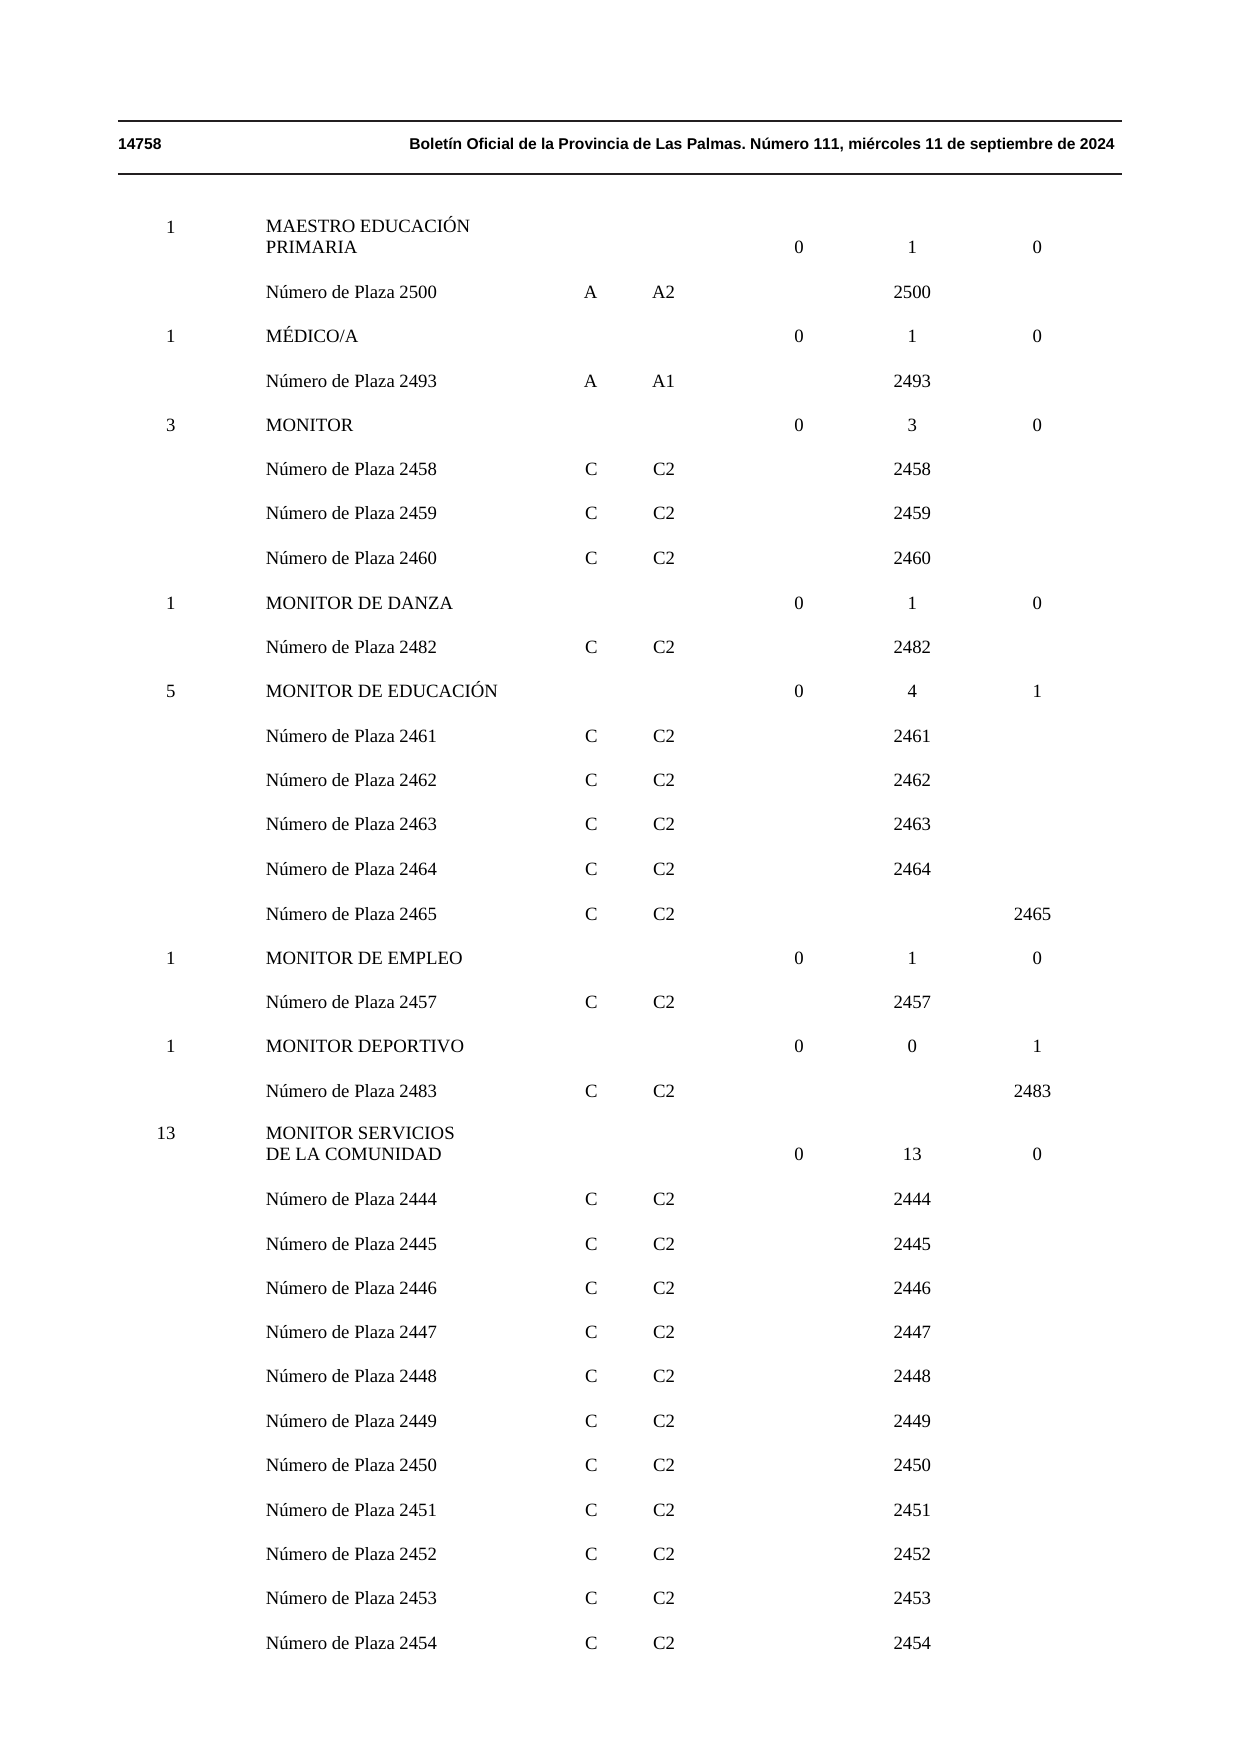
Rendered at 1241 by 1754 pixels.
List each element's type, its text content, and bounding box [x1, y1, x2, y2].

table_cell 1 [850, 934, 974, 979]
table_cell C2 [618, 1264, 727, 1309]
table_cell [118, 1619, 209, 1654]
table_header [540, 195, 617, 237]
table_cell [727, 1220, 850, 1264]
table_cell MONITOR DE EDUCACIÓN [210, 668, 540, 712]
table_cell [727, 1531, 850, 1575]
table_cell Número de Plaza 2448 [210, 1353, 540, 1397]
table_cell [850, 1112, 974, 1144]
table_cell 2460 [850, 535, 974, 579]
table_cell [974, 269, 1122, 313]
table_cell C2 [618, 535, 727, 579]
table_cell [118, 890, 209, 934]
table_cell Número de Plaza 2463 [210, 802, 540, 846]
table_cell [974, 491, 1122, 535]
table_cell 2482 [850, 623, 974, 668]
table_cell 0 [727, 402, 850, 446]
table_cell C [540, 1220, 617, 1264]
table_cell C [540, 1309, 617, 1353]
table_cell [974, 846, 1122, 890]
table_cell 2449 [850, 1397, 974, 1442]
table_cell [118, 623, 209, 668]
table_cell [118, 979, 209, 1023]
table_header [618, 195, 727, 237]
table_cell 0 [850, 1023, 974, 1067]
table_cell [118, 802, 209, 846]
table_cell C2 [618, 446, 727, 491]
table_cell 2451 [850, 1486, 974, 1531]
table_cell 2457 [850, 979, 974, 1023]
table_cell [727, 979, 850, 1023]
table_cell DE LA COMUNIDAD [210, 1144, 540, 1176]
table_cell Número de Plaza 2460 [210, 535, 540, 579]
table_cell Número de Plaza 2444 [210, 1176, 540, 1220]
text 14758 Boletín Oficial de la Provincia de Las Palmas. Número 111, miércoles 11 de septiembre de 2024 [118, 135, 1122, 153]
table_cell [727, 1112, 850, 1144]
table_cell 0 [974, 579, 1122, 623]
table_cell [974, 357, 1122, 402]
table_cell [727, 1486, 850, 1531]
table_cell [540, 1144, 617, 1176]
table_cell C [540, 1264, 617, 1309]
table_cell [974, 1397, 1122, 1442]
table_cell [618, 934, 727, 979]
table_cell 1 [118, 313, 209, 357]
table_cell C [540, 623, 617, 668]
table_cell [118, 1067, 209, 1112]
table_cell 2464 [850, 846, 974, 890]
table_cell C [540, 712, 617, 757]
table_cell [118, 846, 209, 890]
table_cell [850, 1067, 974, 1112]
table_cell [850, 890, 974, 934]
table_cell MONITOR SERVICIOS [210, 1112, 540, 1144]
table_cell C2 [618, 1531, 727, 1575]
table_cell [974, 1531, 1122, 1575]
table_cell [974, 1112, 1122, 1144]
table_cell [974, 757, 1122, 802]
table_cell [727, 712, 850, 757]
table_cell 3 [850, 402, 974, 446]
table_cell C2 [618, 979, 727, 1023]
table_cell 0 [727, 313, 850, 357]
table_cell 2448 [850, 1353, 974, 1397]
table_cell [974, 1353, 1122, 1397]
table_cell [540, 1112, 617, 1144]
table_cell [727, 1264, 850, 1309]
table_cell 0 [974, 402, 1122, 446]
table_cell A2 [618, 269, 727, 313]
table_cell Número de Plaza 2465 [210, 890, 540, 934]
table_cell [618, 237, 727, 269]
table_cell 2493 [850, 357, 974, 402]
table_cell [974, 1264, 1122, 1309]
table_cell [974, 1220, 1122, 1264]
table_cell Número de Plaza 2452 [210, 1531, 540, 1575]
table_header MAESTRO EDUCACIÓN [210, 195, 540, 237]
table_cell [118, 1264, 209, 1309]
table_cell [118, 237, 209, 269]
table_cell [118, 1442, 209, 1486]
table_cell [118, 357, 209, 402]
table_cell [974, 802, 1122, 846]
table_cell C [540, 1442, 617, 1486]
table_cell [118, 757, 209, 802]
table_cell [618, 402, 727, 446]
table_cell [118, 1144, 209, 1176]
table_cell 0 [727, 1144, 850, 1176]
table_cell [727, 1067, 850, 1112]
table_cell [727, 491, 850, 535]
table_cell C2 [618, 890, 727, 934]
table_cell [974, 535, 1122, 579]
table_cell 4 [850, 668, 974, 712]
table_cell MONITOR DE DANZA [210, 579, 540, 623]
table_cell A [540, 357, 617, 402]
table_cell Número de Plaza 2445 [210, 1220, 540, 1264]
table_header 1 [118, 195, 209, 237]
table_cell 1 [118, 579, 209, 623]
table_cell 0 [974, 237, 1122, 269]
table_cell C [540, 446, 617, 491]
table_cell [974, 979, 1122, 1023]
table_cell C [540, 757, 617, 802]
table_cell 1 [118, 1023, 209, 1067]
table_cell C2 [618, 623, 727, 668]
table_cell [727, 1397, 850, 1442]
table_cell 0 [727, 668, 850, 712]
table_cell MÉDICO/A [210, 313, 540, 357]
table_cell MONITOR [210, 402, 540, 446]
table_cell [727, 1353, 850, 1397]
table_cell [974, 1309, 1122, 1353]
table_cell Número de Plaza 2453 [210, 1575, 540, 1619]
table_cell 0 [974, 934, 1122, 979]
table_cell 2459 [850, 491, 974, 535]
table_cell C2 [618, 1619, 727, 1654]
table_cell [727, 1619, 850, 1654]
table_cell [727, 357, 850, 402]
table_cell C [540, 1353, 617, 1397]
table_cell [118, 712, 209, 757]
table_header [974, 195, 1122, 237]
table_cell Número de Plaza 2450 [210, 1442, 540, 1486]
table_cell 2446 [850, 1264, 974, 1309]
table_cell 2445 [850, 1220, 974, 1264]
table_cell C2 [618, 757, 727, 802]
table_cell MONITOR DE EMPLEO [210, 934, 540, 979]
table_cell 1 [974, 1023, 1122, 1067]
table_cell [974, 1619, 1122, 1654]
table_cell [540, 934, 617, 979]
table_cell [118, 1486, 209, 1531]
table_cell C [540, 1531, 617, 1575]
table_cell [118, 1397, 209, 1442]
table_cell [974, 1486, 1122, 1531]
table_cell C2 [618, 1176, 727, 1220]
table_cell Número de Plaza 2446 [210, 1264, 540, 1309]
table_cell C [540, 1619, 617, 1654]
table_cell [727, 446, 850, 491]
table_cell PRIMARIA [210, 237, 540, 269]
table_cell 1 [850, 579, 974, 623]
table_cell [974, 1442, 1122, 1486]
table_cell 13 [118, 1112, 209, 1144]
table_cell [118, 1176, 209, 1220]
table_cell 5 [118, 668, 209, 712]
table_cell Número de Plaza 2449 [210, 1397, 540, 1442]
table_cell C2 [618, 846, 727, 890]
table_cell 2452 [850, 1531, 974, 1575]
table_cell Número de Plaza 2458 [210, 446, 540, 491]
table_cell 2462 [850, 757, 974, 802]
table_cell 0 [727, 934, 850, 979]
table_cell C [540, 1067, 617, 1112]
table_cell [974, 446, 1122, 491]
table_cell C2 [618, 1442, 727, 1486]
table_cell C [540, 802, 617, 846]
table_cell [540, 402, 617, 446]
table_cell [118, 1575, 209, 1619]
table_cell C2 [618, 1397, 727, 1442]
table_cell Número de Plaza 2451 [210, 1486, 540, 1531]
table_cell 2458 [850, 446, 974, 491]
table_cell C [540, 846, 617, 890]
table_cell C [540, 1575, 617, 1619]
table_cell Número de Plaza 2454 [210, 1619, 540, 1654]
table_cell C [540, 491, 617, 535]
table_cell C [540, 1397, 617, 1442]
table_cell Número de Plaza 2457 [210, 979, 540, 1023]
table_cell [727, 1309, 850, 1353]
table_cell 1 [850, 237, 974, 269]
table_cell [727, 890, 850, 934]
table_cell 0 [727, 237, 850, 269]
table_cell 2453 [850, 1575, 974, 1619]
table_cell 2483 [974, 1067, 1122, 1112]
table_cell 2463 [850, 802, 974, 846]
table_cell [727, 757, 850, 802]
table_cell [540, 579, 617, 623]
table_cell 2465 [974, 890, 1122, 934]
table_cell C [540, 979, 617, 1023]
table_cell MONITOR DEPORTIVO [210, 1023, 540, 1067]
table_cell [118, 1220, 209, 1264]
table_cell [974, 1176, 1122, 1220]
table_cell [118, 1309, 209, 1353]
table_cell [974, 1575, 1122, 1619]
table_cell [540, 313, 617, 357]
table_cell C2 [618, 802, 727, 846]
table_cell 2500 [850, 269, 974, 313]
table_cell C2 [618, 712, 727, 757]
table_cell [118, 491, 209, 535]
table_cell [727, 269, 850, 313]
table_cell 2444 [850, 1176, 974, 1220]
table_cell A1 [618, 357, 727, 402]
table_cell [618, 313, 727, 357]
table_cell Número de Plaza 2493 [210, 357, 540, 402]
table_cell [974, 712, 1122, 757]
table_cell [727, 623, 850, 668]
table_cell [540, 668, 617, 712]
table_cell C2 [618, 491, 727, 535]
table_cell Número de Plaza 2500 [210, 269, 540, 313]
table_cell 2461 [850, 712, 974, 757]
table_cell C2 [618, 1575, 727, 1619]
table_cell Número de Plaza 2461 [210, 712, 540, 757]
table_cell [727, 1176, 850, 1220]
table_cell [118, 1531, 209, 1575]
table_cell [118, 535, 209, 579]
table_cell 0 [727, 579, 850, 623]
table_cell [727, 1442, 850, 1486]
table_cell Número de Plaza 2459 [210, 491, 540, 535]
table_cell 3 [118, 402, 209, 446]
table_header [727, 195, 850, 237]
table_cell C2 [618, 1067, 727, 1112]
table_cell [618, 1023, 727, 1067]
table_cell [618, 579, 727, 623]
table_cell [118, 269, 209, 313]
table_cell [727, 535, 850, 579]
table_cell [540, 1023, 617, 1067]
table_cell Número de Plaza 2462 [210, 757, 540, 802]
table_cell [618, 1112, 727, 1144]
table_cell [118, 446, 209, 491]
table_cell Número de Plaza 2483 [210, 1067, 540, 1112]
table_cell C [540, 1486, 617, 1531]
table_cell Número de Plaza 2464 [210, 846, 540, 890]
table_cell Número de Plaza 2482 [210, 623, 540, 668]
table_header [850, 195, 974, 237]
table_cell [727, 802, 850, 846]
table_cell C [540, 1176, 617, 1220]
table_cell 1 [118, 934, 209, 979]
table_cell 0 [974, 1144, 1122, 1176]
table_cell Número de Plaza 2447 [210, 1309, 540, 1353]
table_cell [974, 623, 1122, 668]
table_cell 1 [974, 668, 1122, 712]
table_cell [118, 1353, 209, 1397]
table_cell 1 [850, 313, 974, 357]
table_cell A [540, 269, 617, 313]
table_cell [540, 237, 617, 269]
table_cell [727, 846, 850, 890]
table_cell C [540, 890, 617, 934]
table_cell [618, 668, 727, 712]
table_cell C2 [618, 1309, 727, 1353]
table_cell C [540, 535, 617, 579]
table_cell [618, 1144, 727, 1176]
table_cell 0 [974, 313, 1122, 357]
table_cell 2454 [850, 1619, 974, 1654]
table_cell 0 [727, 1023, 850, 1067]
table_cell C2 [618, 1220, 727, 1264]
table_cell 2447 [850, 1309, 974, 1353]
table_cell C2 [618, 1486, 727, 1531]
table_cell 13 [850, 1144, 974, 1176]
table_cell C2 [618, 1353, 727, 1397]
table_cell [727, 1575, 850, 1619]
table_cell 2450 [850, 1442, 974, 1486]
